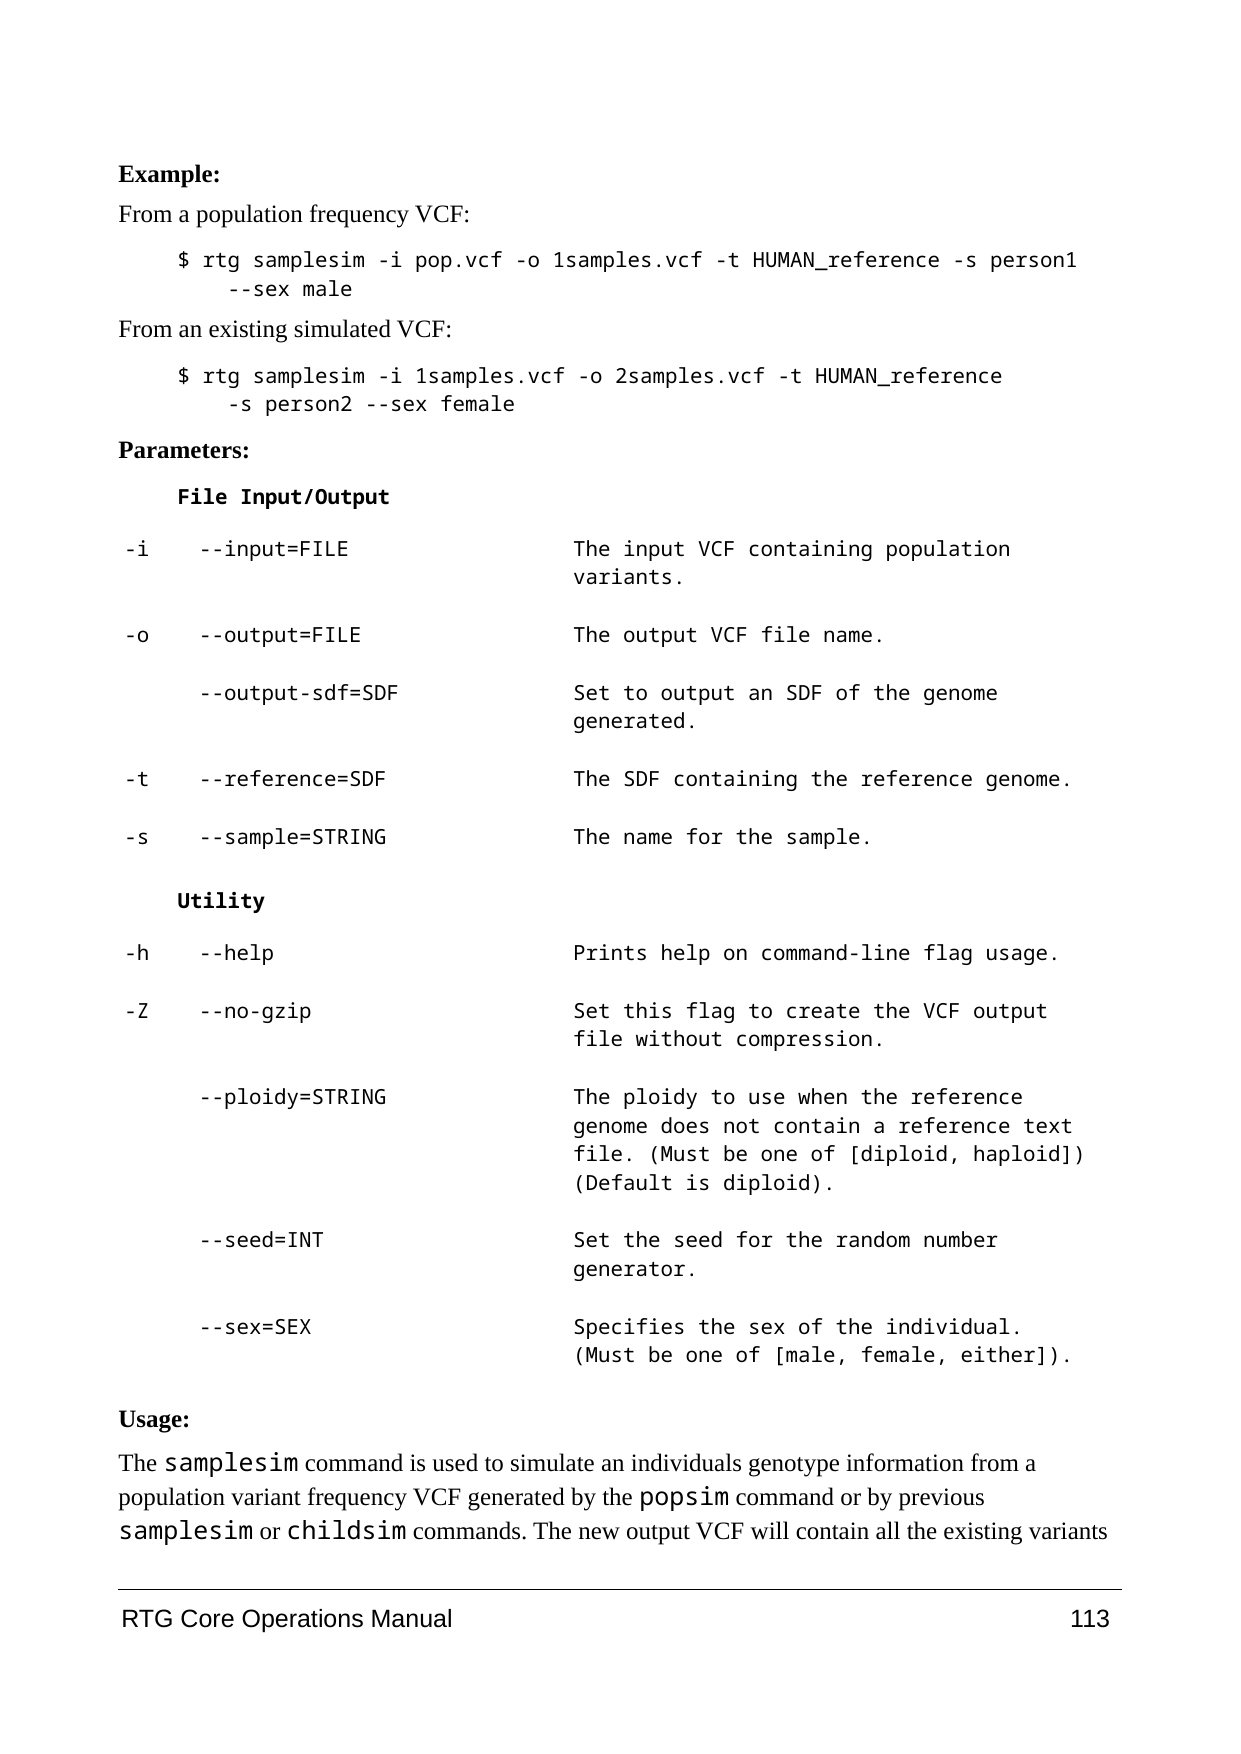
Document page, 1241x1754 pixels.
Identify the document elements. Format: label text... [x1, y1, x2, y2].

table_cell --sample=STRING [193, 811, 567, 868]
text The samplesim command is used to simulate an individuals genotype information from a population variant frequency VCF generated by the popsim command or by previous samplesim or childsim commands. The new output VCF will contain all the existing variants [118, 1445, 1122, 1547]
table_cell The SDF containing the reference genome. [567, 753, 1093, 811]
text $ rtg samplesim -i pop.vcf -o 1samples.vcf -t HUMAN_reference -s person1 --sex male [177, 246, 1122, 302]
table_cell [118, 1214, 193, 1300]
table_cell Set to output an SDF of the genome generated. [567, 666, 1093, 753]
table_cell [118, 1300, 193, 1387]
table_header --help [193, 926, 567, 984]
table_cell [118, 1071, 193, 1214]
subtitle Parameters: [118, 435, 1122, 464]
table_header Prints help on command-line flag usage. [567, 926, 1093, 984]
table_cell -t [118, 753, 193, 811]
table_cell --output-sdf=SDF [193, 666, 567, 753]
subtitle Example: [118, 159, 1122, 187]
table_cell --no-gzip [193, 984, 567, 1071]
table_cell --output=FILE [193, 608, 567, 666]
table_cell --reference=SDF [193, 753, 567, 811]
table_cell Set this flag to create the VCF output file without compression. [567, 984, 1093, 1071]
table_cell -s [118, 811, 193, 868]
table_cell -o [118, 608, 193, 666]
table_cell Specifies the sex of the individual. (Must be one of [male, female, either]). [567, 1300, 1093, 1387]
text From a population frequency VCF: [118, 199, 1122, 228]
table_cell --sex=SEX [193, 1300, 567, 1387]
subtitle Usage: [118, 1404, 1122, 1433]
table_cell The name for the sample. [567, 811, 1093, 868]
table_cell -Z [118, 984, 193, 1071]
table_cell [118, 666, 193, 753]
text Utility [177, 886, 1122, 914]
table_header The input VCF containing population variants. [567, 522, 1093, 608]
table_header --input=FILE [193, 522, 567, 608]
table_header -i [118, 522, 193, 608]
table_cell --seed=INT [193, 1214, 567, 1300]
text $ rtg samplesim -i 1samples.vcf -o 2samples.vcf -t HUMAN_reference -s person2 --sex female [177, 361, 1122, 418]
table_cell --ploidy=STRING [193, 1071, 567, 1214]
text File Input/Output [177, 482, 1122, 510]
text From an existing simulated VCF: [118, 314, 1122, 343]
table_cell The ploidy to use when the reference genome does not contain a reference text file. (Must be one of [diploid, haploid]) (Default is diploid). [567, 1071, 1093, 1214]
table_cell The output VCF file name. [567, 608, 1093, 666]
table_header -h [118, 926, 193, 984]
table_cell Set the seed for the random number generator. [567, 1214, 1093, 1300]
